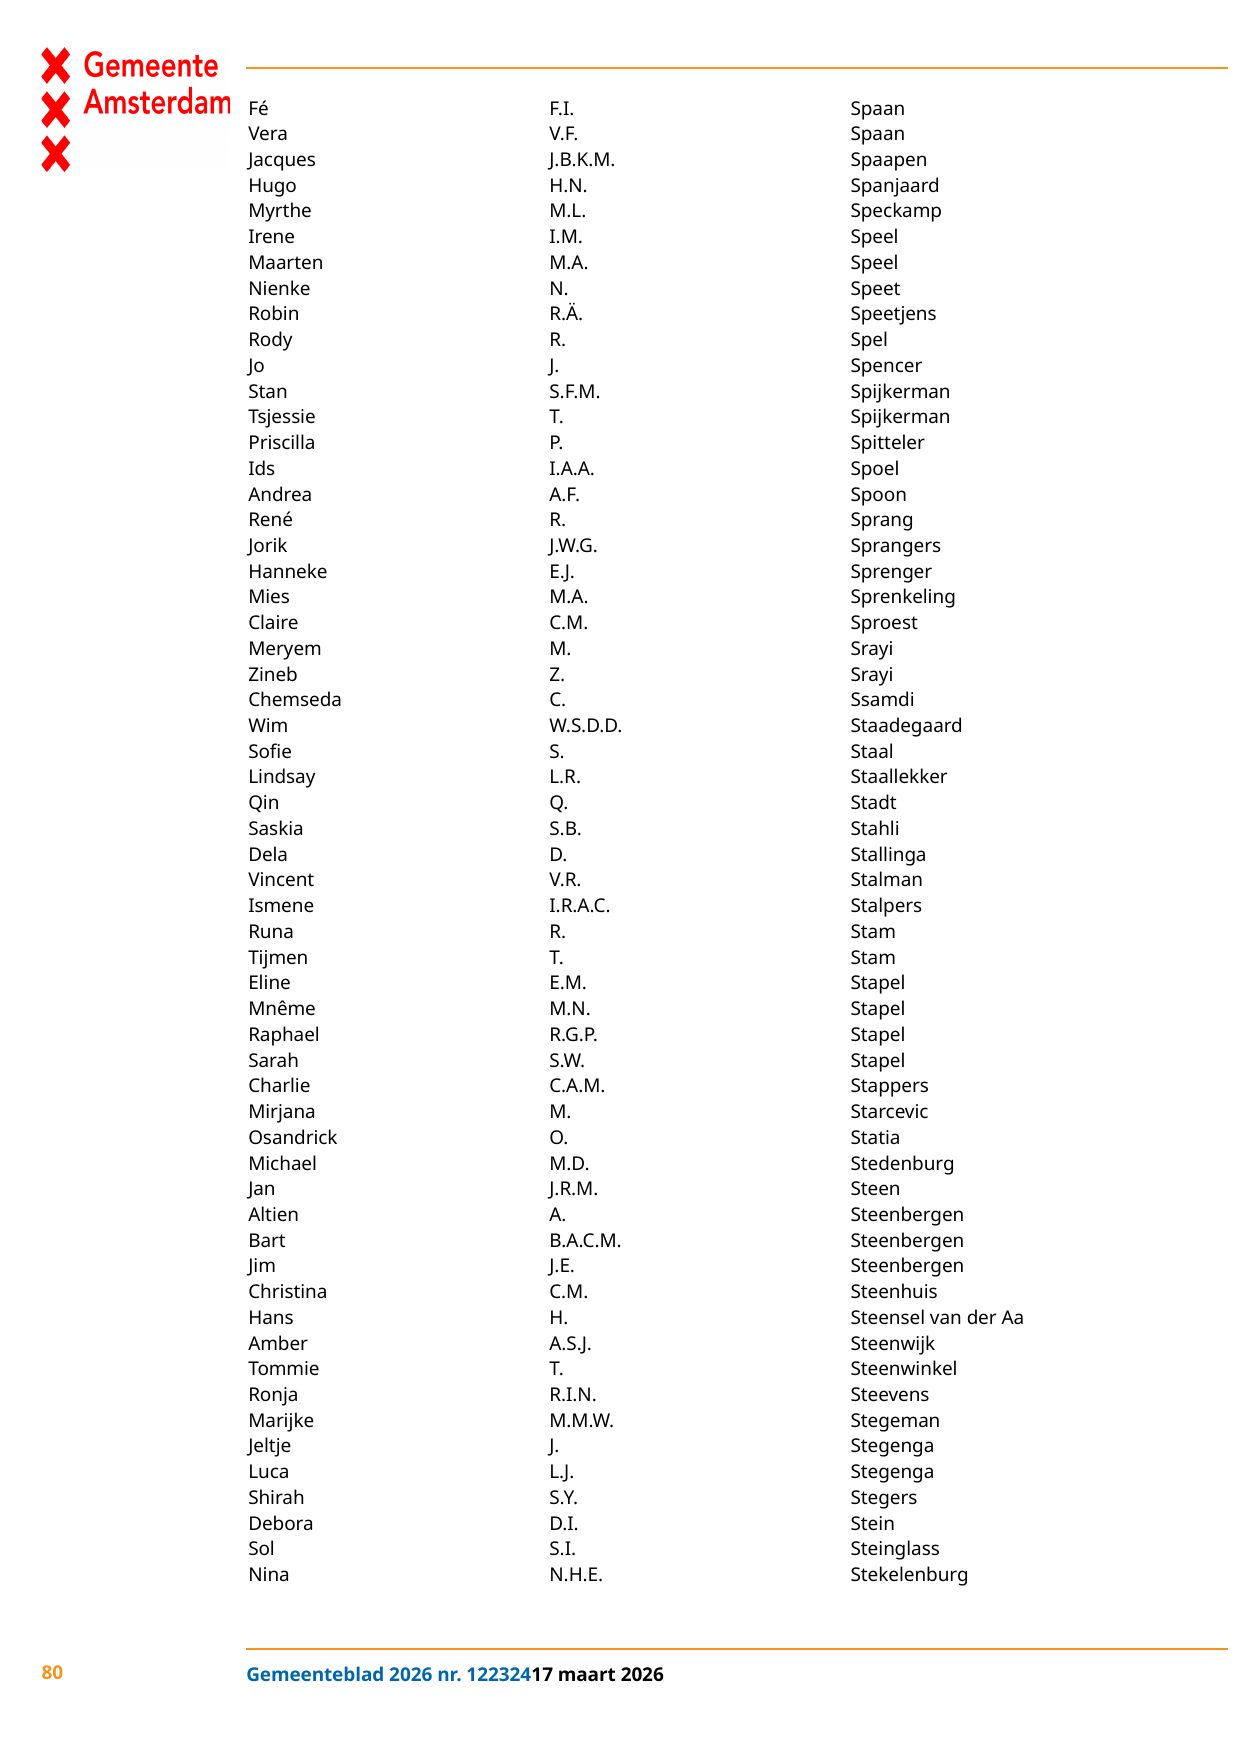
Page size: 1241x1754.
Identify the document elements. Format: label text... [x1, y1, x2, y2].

table_cell Steenhuis [850, 1278, 1152, 1304]
table_cell R. [549, 326, 850, 352]
table_cell S.F.M. [549, 378, 850, 403]
table_cell Sprenkeling [850, 584, 1152, 609]
table_cell Mirjana [248, 1098, 549, 1124]
table_cell Rody [248, 326, 549, 352]
table_cell Runa [248, 918, 549, 944]
table_cell H. [549, 1304, 850, 1330]
table_cell Zineb [248, 661, 549, 687]
table_cell Meryem [248, 635, 549, 661]
table_cell Mnême [248, 995, 549, 1021]
table_cell Spel [850, 326, 1152, 352]
table_cell Hugo [248, 172, 549, 198]
table_cell D. [549, 841, 850, 867]
table_cell Sprang [850, 506, 1152, 532]
table_cell Saskia [248, 815, 549, 841]
table_cell S.I. [549, 1536, 850, 1561]
table_cell S.B. [549, 815, 850, 841]
table_cell Spitteler [850, 429, 1152, 455]
table_cell Claire [248, 609, 549, 635]
table_cell Jeltje [248, 1433, 549, 1458]
table_cell Spijkerman [850, 404, 1152, 429]
table_cell Hanneke [248, 558, 549, 584]
table_cell Ismene [248, 893, 549, 918]
table_cell Jacques [248, 146, 549, 172]
table_cell Srayi [850, 661, 1152, 687]
table_cell I.M. [549, 224, 850, 249]
table_cell R.Ä. [549, 301, 850, 326]
table_cell Spanjaard [850, 172, 1152, 198]
table_cell J.R.M. [549, 1175, 850, 1201]
table_cell Tommie [248, 1356, 549, 1381]
table_cell R. [549, 506, 850, 532]
table_cell L.J. [549, 1459, 850, 1484]
table_cell Lindsay [248, 764, 549, 789]
table_cell Steevens [850, 1381, 1152, 1407]
picture [41, 47, 231, 172]
table_cell M.A. [549, 584, 850, 609]
table_cell Tijmen [248, 944, 549, 969]
table_cell Steenwijk [850, 1330, 1152, 1356]
table_cell M.N. [549, 995, 850, 1021]
table_cell J.B.K.M. [549, 146, 850, 172]
table_cell M.D. [549, 1150, 850, 1175]
table_cell B.A.C.M. [549, 1227, 850, 1253]
table_cell J.W.G. [549, 532, 850, 558]
table_cell Stekelenburg [850, 1561, 1152, 1587]
table_cell Stapel [850, 995, 1152, 1021]
table_cell E.J. [549, 558, 850, 584]
table_cell Stan [248, 378, 549, 403]
table_cell Z. [549, 661, 850, 687]
table_cell S. [549, 738, 850, 764]
table_cell Stapel [850, 1021, 1152, 1047]
table_cell Amber [248, 1330, 549, 1356]
table_cell P. [549, 429, 850, 455]
table_cell Sprangers [850, 532, 1152, 558]
table_cell Irene [248, 224, 549, 249]
table_cell Osandrick [248, 1124, 549, 1150]
table_cell René [248, 506, 549, 532]
table_cell Stam [850, 944, 1152, 969]
table_cell E.M. [549, 970, 850, 995]
table_cell Stadt [850, 790, 1152, 815]
table_cell Stein [850, 1510, 1152, 1536]
table_cell M.L. [549, 198, 850, 223]
table_cell Stalman [850, 867, 1152, 892]
table_cell A.F. [549, 481, 850, 506]
table_cell Maarten [248, 249, 549, 275]
table_cell C.M. [549, 609, 850, 635]
table_cell Starcevic [850, 1098, 1152, 1124]
table_cell Nina [248, 1561, 549, 1587]
table_cell Spaan [850, 95, 1152, 121]
table_cell Steenbergen [850, 1201, 1152, 1227]
table_cell Jo [248, 352, 549, 378]
table_cell Spoel [850, 455, 1152, 481]
table_cell C.A.M. [549, 1073, 850, 1098]
table_cell Speet [850, 275, 1152, 301]
table_cell R. [549, 918, 850, 944]
table_cell Stedenburg [850, 1150, 1152, 1175]
table_cell Debora [248, 1510, 549, 1536]
table_cell Vera [248, 121, 549, 146]
table_cell Sol [248, 1536, 549, 1561]
table_cell Speel [850, 224, 1152, 249]
table_cell Hans [248, 1304, 549, 1330]
table_cell R.I.N. [549, 1381, 850, 1407]
table_cell Tsjessie [248, 404, 549, 429]
table_cell Sprenger [850, 558, 1152, 584]
table_cell Vincent [248, 867, 549, 892]
table_cell Michael [248, 1150, 549, 1175]
table_cell Stegers [850, 1484, 1152, 1510]
table_cell Nienke [248, 275, 549, 301]
table_cell Myrthe [248, 198, 549, 223]
table_cell V.R. [549, 867, 850, 892]
table_cell Fé [248, 95, 549, 121]
table_cell C.M. [549, 1278, 850, 1304]
table_cell Spoon [850, 481, 1152, 506]
table_cell M.A. [549, 249, 850, 275]
table_cell T. [549, 1356, 850, 1381]
table_cell Steinglass [850, 1536, 1152, 1561]
table_cell Srayi [850, 635, 1152, 661]
table_cell Spencer [850, 352, 1152, 378]
table_cell Stapel [850, 1047, 1152, 1072]
table_cell Sofie [248, 738, 549, 764]
table_cell Eline [248, 970, 549, 995]
table_cell M. [549, 1098, 850, 1124]
table_cell Raphael [248, 1021, 549, 1047]
table_cell J.E. [549, 1253, 850, 1278]
table_cell Bart [248, 1227, 549, 1253]
table_cell Speetjens [850, 301, 1152, 326]
table_cell J. [549, 352, 850, 378]
table_cell Speel [850, 249, 1152, 275]
table_cell Luca [248, 1459, 549, 1484]
table_cell Sarah [248, 1047, 549, 1072]
table_cell A.S.J. [549, 1330, 850, 1356]
table_cell Speckamp [850, 198, 1152, 223]
table_cell Christina [248, 1278, 549, 1304]
table_cell V.F. [549, 121, 850, 146]
table_cell Altien [248, 1201, 549, 1227]
table_cell I.A.A. [549, 455, 850, 481]
table_cell S.Y. [549, 1484, 850, 1510]
table_cell Spaan [850, 121, 1152, 146]
table_cell Priscilla [248, 429, 549, 455]
table_cell Stam [850, 918, 1152, 944]
table_cell Qin [248, 790, 549, 815]
table_cell Q. [549, 790, 850, 815]
table_cell J. [549, 1433, 850, 1458]
table_cell M. [549, 635, 850, 661]
table_cell Stapel [850, 970, 1152, 995]
table_cell S.W. [549, 1047, 850, 1072]
table_cell C. [549, 687, 850, 712]
table_cell Wim [248, 712, 549, 738]
table_cell Staallekker [850, 764, 1152, 789]
table_cell I.R.A.C. [549, 893, 850, 918]
table_cell Stahli [850, 815, 1152, 841]
table_cell Marijke [248, 1407, 549, 1433]
table_cell L.R. [549, 764, 850, 789]
table_cell Stalpers [850, 893, 1152, 918]
table_cell H.N. [549, 172, 850, 198]
table_cell O. [549, 1124, 850, 1150]
table_cell Ssamdi [850, 687, 1152, 712]
table_cell A. [549, 1201, 850, 1227]
table_cell Stallinga [850, 841, 1152, 867]
table_cell Jim [248, 1253, 549, 1278]
table_cell Spaapen [850, 146, 1152, 172]
table_cell Stegenga [850, 1433, 1152, 1458]
table_cell Stappers [850, 1073, 1152, 1098]
table_cell W.S.D.D. [549, 712, 850, 738]
table_cell Sproest [850, 609, 1152, 635]
table_cell N. [549, 275, 850, 301]
table_cell Stegeman [850, 1407, 1152, 1433]
table_cell Spijkerman [850, 378, 1152, 403]
table_cell Shirah [248, 1484, 549, 1510]
table_cell Staadegaard [850, 712, 1152, 738]
table_cell Stegenga [850, 1459, 1152, 1484]
table_cell Steen [850, 1175, 1152, 1201]
table_cell Dela [248, 841, 549, 867]
table_cell Steenwinkel [850, 1356, 1152, 1381]
table_cell T. [549, 404, 850, 429]
table_cell F.I. [549, 95, 850, 121]
table_cell Robin [248, 301, 549, 326]
table_cell Chemseda [248, 687, 549, 712]
table_cell Jorik [248, 532, 549, 558]
table_cell N.H.E. [549, 1561, 850, 1587]
table_cell Charlie [248, 1073, 549, 1098]
table_cell Mies [248, 584, 549, 609]
table_cell Steenbergen [850, 1253, 1152, 1278]
table_cell M.M.W. [549, 1407, 850, 1433]
table_cell Ids [248, 455, 549, 481]
table_cell Steenbergen [850, 1227, 1152, 1253]
table_cell Staal [850, 738, 1152, 764]
table_cell Statia [850, 1124, 1152, 1150]
table_cell Andrea [248, 481, 549, 506]
table_cell T. [549, 944, 850, 969]
table_cell Jan [248, 1175, 549, 1201]
table_cell D.I. [549, 1510, 850, 1536]
table_cell Steensel van der Aa [850, 1304, 1152, 1330]
table_cell R.G.P. [549, 1021, 850, 1047]
table_cell Ronja [248, 1381, 549, 1407]
